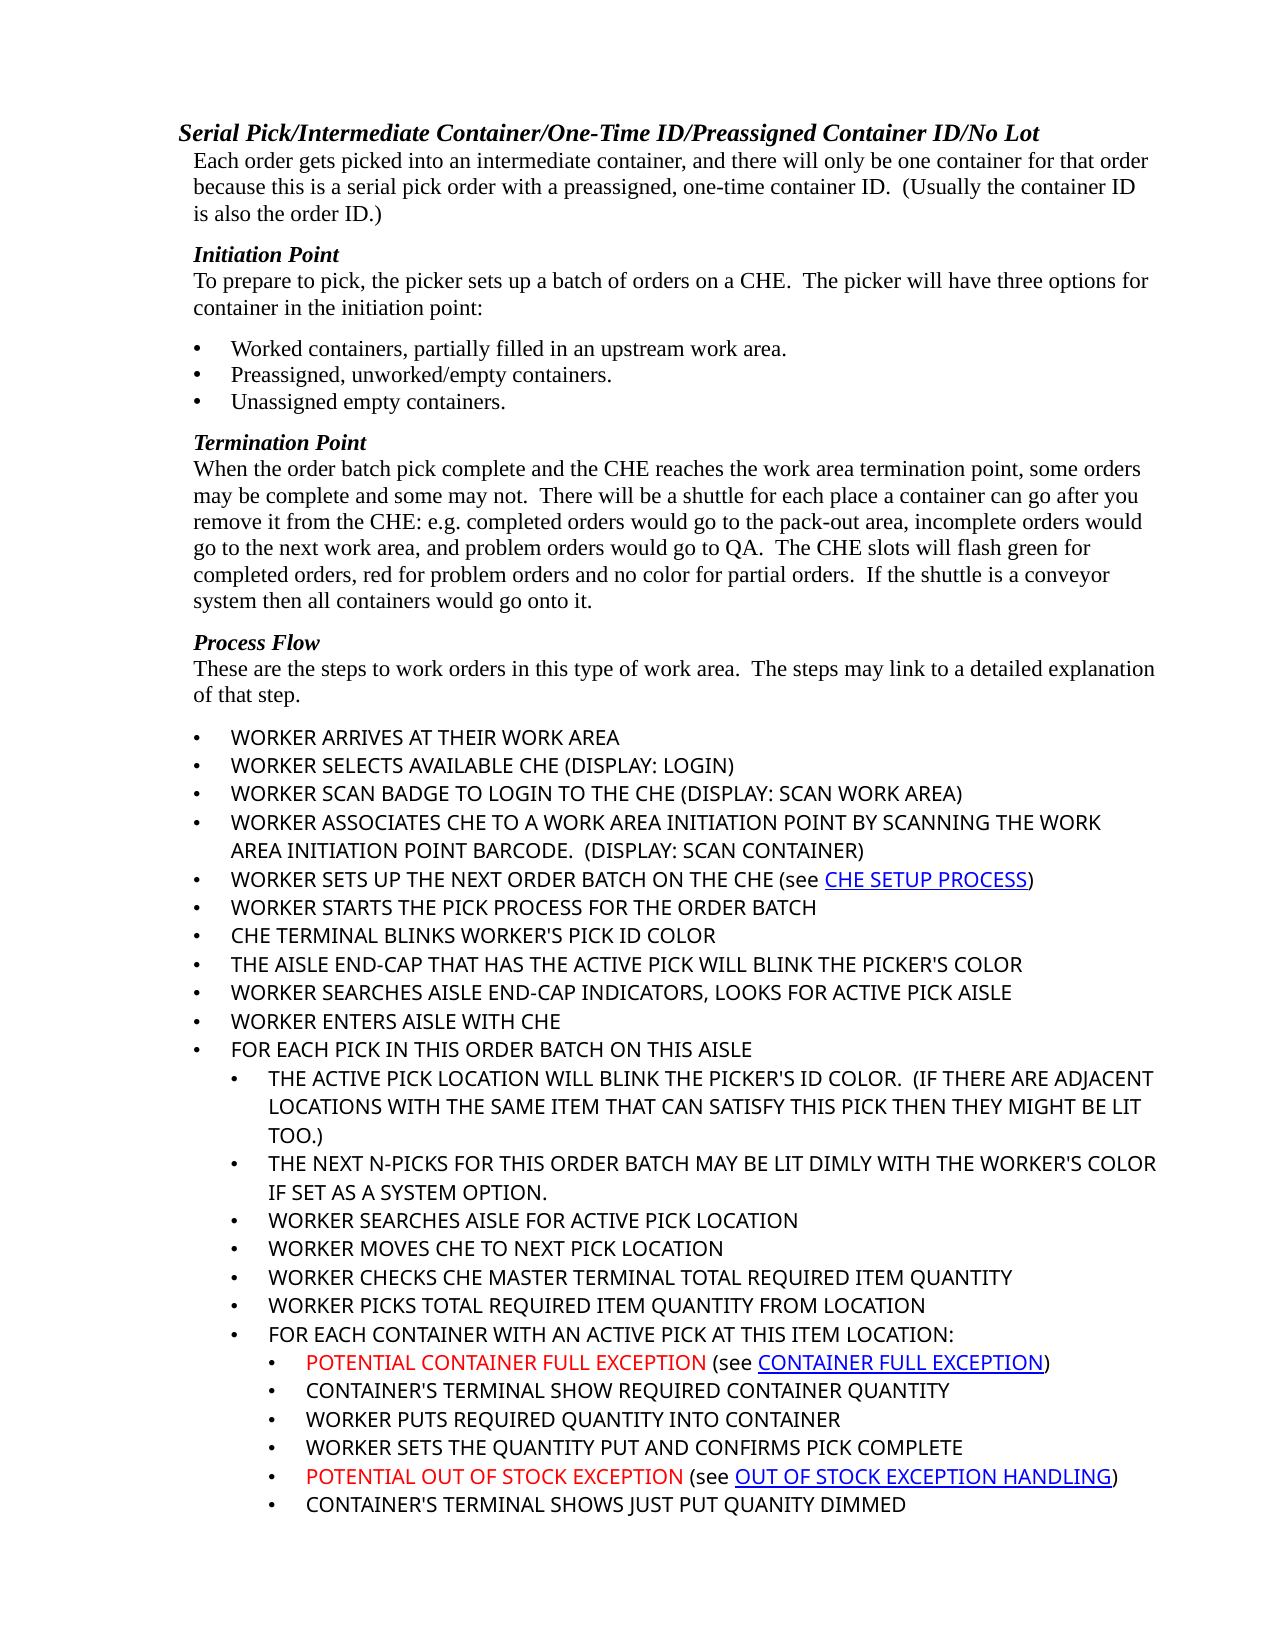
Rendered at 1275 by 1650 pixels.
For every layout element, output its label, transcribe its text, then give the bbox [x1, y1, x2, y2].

subtitle WORKER STARTS THE PICK PROCESS FOR THE ORDER BATCH [193, 893, 1157, 922]
subtitle CONTAINER'S TERMINAL SHOW REQUIRED CONTAINER QUANTITY [268, 1377, 1157, 1405]
subtitle WORKER ENTERS AISLE WITH CHE [193, 1007, 1157, 1035]
subtitle CONTAINER'S TERMINAL SHOWS JUST PUT QUANITY DIMMED [268, 1490, 1157, 1519]
subtitle POTENTIAL CONTAINER FULL EXCEPTION (see CONTAINER FULL EXCEPTION) [268, 1348, 1157, 1377]
text These are the steps to work orders in this type of work area. The steps may link to a detailed explanation of that step. [193, 655, 1157, 708]
subtitle WORKER PICKS TOTAL REQUIRED ITEM QUANTITY FROM LOCATION [231, 1291, 1157, 1320]
subtitle Process Flow [193, 628, 1157, 655]
text When the order batch pick complete and the CHE reaches the work area termination point, some orders may be complete and some may not. There will be a shuttle for each place a container can go after you remove it from the CHE: e.g. completed orders would go to the pack-out area, incomplete orders would go to the next work area, and problem orders would go to QA. The CHE slots will flash green for completed orders, red for problem orders and no color for partial orders. If the shuttle is a conveyor system then all containers would go onto it. [193, 455, 1157, 613]
subtitle Serial Pick/Intermediate Container/One-Time ID/Preassigned Container ID/No Lot [178, 118, 1157, 147]
subtitle THE ACTIVE PICK LOCATION WILL BLINK THE PICKER'S ID COLOR. (IF THERE ARE ADJACENT LOCATIONS WITH THE SAME ITEM THAT CAN SATISFY THIS PICK THEN THEY MIGHT BE LIT TOO.) [231, 1064, 1157, 1149]
subtitle POTENTIAL OUT OF STOCK EXCEPTION (see OUT OF STOCK EXCEPTION HANDLING) [268, 1462, 1157, 1490]
list Worked containers, partially filled in an upstream work area. [193, 335, 1157, 361]
subtitle FOR EACH CONTAINER WITH AN ACTIVE PICK AT THIS ITEM LOCATION: [231, 1320, 1157, 1348]
subtitle WORKER SETS THE QUANTITY PUT AND CONFIRMS PICK COMPLETE [268, 1433, 1157, 1462]
subtitle WORKER CHECKS CHE MASTER TERMINAL TOTAL REQUIRED ITEM QUANTITY [231, 1263, 1157, 1291]
subtitle WORKER SETS UP THE NEXT ORDER BATCH ON THE CHE (see CHE SETUP PROCESS) [193, 865, 1157, 893]
subtitle WORKER ASSOCIATES CHE TO A WORK AREA INITIATION POINT BY SCANNING THE WORK AREA INITIATION POINT BARCODE. (DISPLAY: SCAN CONTAINER) [193, 808, 1157, 865]
text To prepare to pick, the picker sets up a batch of orders on a CHE. The picker will have three options for container in the initiation point: [193, 267, 1157, 320]
subtitle THE NEXT N-PICKS FOR THIS ORDER BATCH MAY BE LIT DIMLY WITH THE WORKER'S COLOR IF SET AS A SYSTEM OPTION. [231, 1149, 1157, 1206]
subtitle Initiation Point [193, 241, 1157, 267]
list Unassigned empty containers. [193, 388, 1157, 414]
text Each order gets picked into an intermediate container, and there will only be one container for that order because this is a serial pick order with a preassigned, one-time container ID. (Usually the container ID is also the order ID.) [193, 147, 1157, 226]
subtitle FOR EACH PICK IN THIS ORDER BATCH ON THIS AISLE [193, 1035, 1157, 1064]
subtitle CHE TERMINAL BLINKS WORKER'S PICK ID COLOR [193, 922, 1157, 950]
subtitle WORKER ARRIVES AT THEIR WORK AREA [193, 723, 1157, 751]
subtitle WORKER PUTS REQUIRED QUANTITY INTO CONTAINER [268, 1405, 1157, 1433]
list Preassigned, unworked/empty containers. [193, 361, 1157, 388]
subtitle WORKER SEARCHES AISLE END-CAP INDICATORS, LOOKS FOR ACTIVE PICK AISLE [193, 978, 1157, 1007]
subtitle WORKER MOVES CHE TO NEXT PICK LOCATION [231, 1234, 1157, 1263]
subtitle WORKER SEARCHES AISLE FOR ACTIVE PICK LOCATION [231, 1206, 1157, 1234]
subtitle WORKER SCAN BADGE TO LOGIN TO THE CHE (DISPLAY: SCAN WORK AREA) [193, 779, 1157, 808]
subtitle WORKER SELECTS AVAILABLE CHE (DISPLAY: LOGIN) [193, 751, 1157, 779]
subtitle THE AISLE END-CAP THAT HAS THE ACTIVE PICK WILL BLINK THE PICKER'S COLOR [193, 950, 1157, 978]
subtitle Termination Point [193, 429, 1157, 455]
